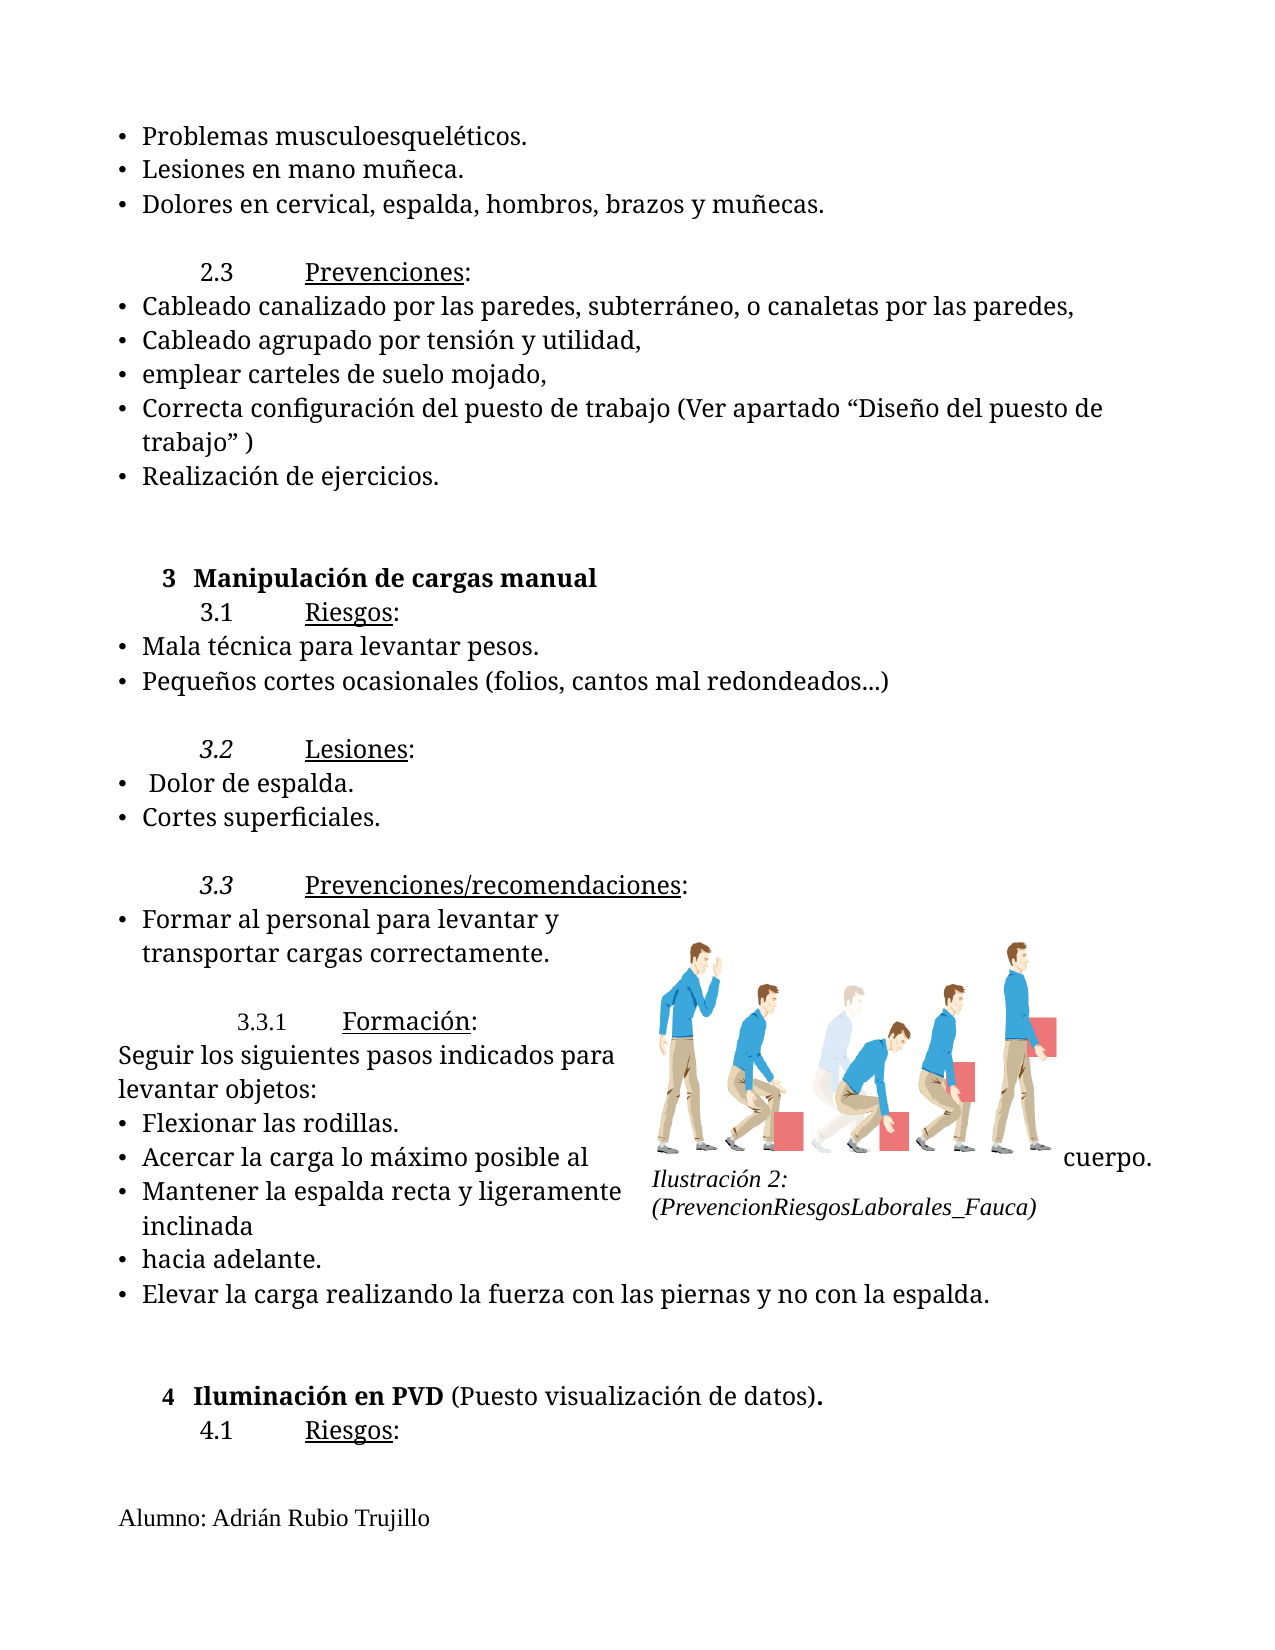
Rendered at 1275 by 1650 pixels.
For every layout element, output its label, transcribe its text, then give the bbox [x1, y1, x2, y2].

list cuerpo. [1063, 1140, 1157, 1174]
list Manipulación de cargas manual [156, 561, 1157, 595]
text Seguir los siguientes pasos indicados para levantar objetos: [118, 1038, 651, 1106]
list Lesiones: [193, 731, 1157, 765]
list Acercar la carga lo máximo posible al [118, 1140, 652, 1174]
list Elevar la carga realizando la fuerza con las piernas y no con la espalda. [118, 1276, 1157, 1310]
list Cableado agrupado por tensión y utilidad, [118, 322, 1157, 357]
list Dolor de espalda. [118, 765, 1157, 799]
text [1063, 1038, 1157, 1106]
list Realización de ejercicios. [118, 459, 1157, 493]
list Dolores en cervical, espalda, hombros, brazos y muñecas. [118, 186, 1157, 220]
list Formar al personal para levantar y transportar cargas correctamente. [118, 902, 1157, 970]
list [652, 919, 1063, 932]
list Flexionar las rodillas. [118, 1106, 651, 1140]
list Mantener la espalda recta y ligeramente inclinada [118, 1174, 1157, 1242]
list [1063, 1004, 1157, 1038]
list Iluminación en PVD (Puesto visualización de datos). [156, 1378, 1157, 1412]
list [1063, 1106, 1157, 1140]
picture [651, 932, 1063, 1159]
list Mala técnica para levantar pesos. [118, 629, 1157, 663]
list emplear carteles de suelo mojado, [118, 357, 1157, 391]
list Problemas musculoesqueléticos. [118, 118, 1157, 152]
list Cableado canalizado por las paredes, subterráneo, o canaletas por las paredes, [118, 288, 1157, 322]
list Prevenciones: [193, 254, 1157, 288]
list Riesgos: [193, 595, 1157, 629]
list Prevenciones/recomendaciones: [193, 867, 1157, 902]
list Pequeños cortes ocasionales (folios, cantos mal redondeados...) [118, 663, 1157, 697]
list Riesgos: [193, 1412, 1157, 1447]
list Ilustración 2:(PrevencionRiesgosLaborales_Fauca) [652, 1159, 1063, 1221]
list Lesiones en mano muñeca. [118, 152, 1157, 186]
list Cortes superficiales. [118, 799, 1157, 833]
list hacia adelante. [118, 1242, 1157, 1276]
list Correcta configuración del puesto de trabajo (Ver apartado “Diseño del puesto de trabajo” ) [118, 391, 1157, 459]
list Formación: [231, 1004, 651, 1038]
